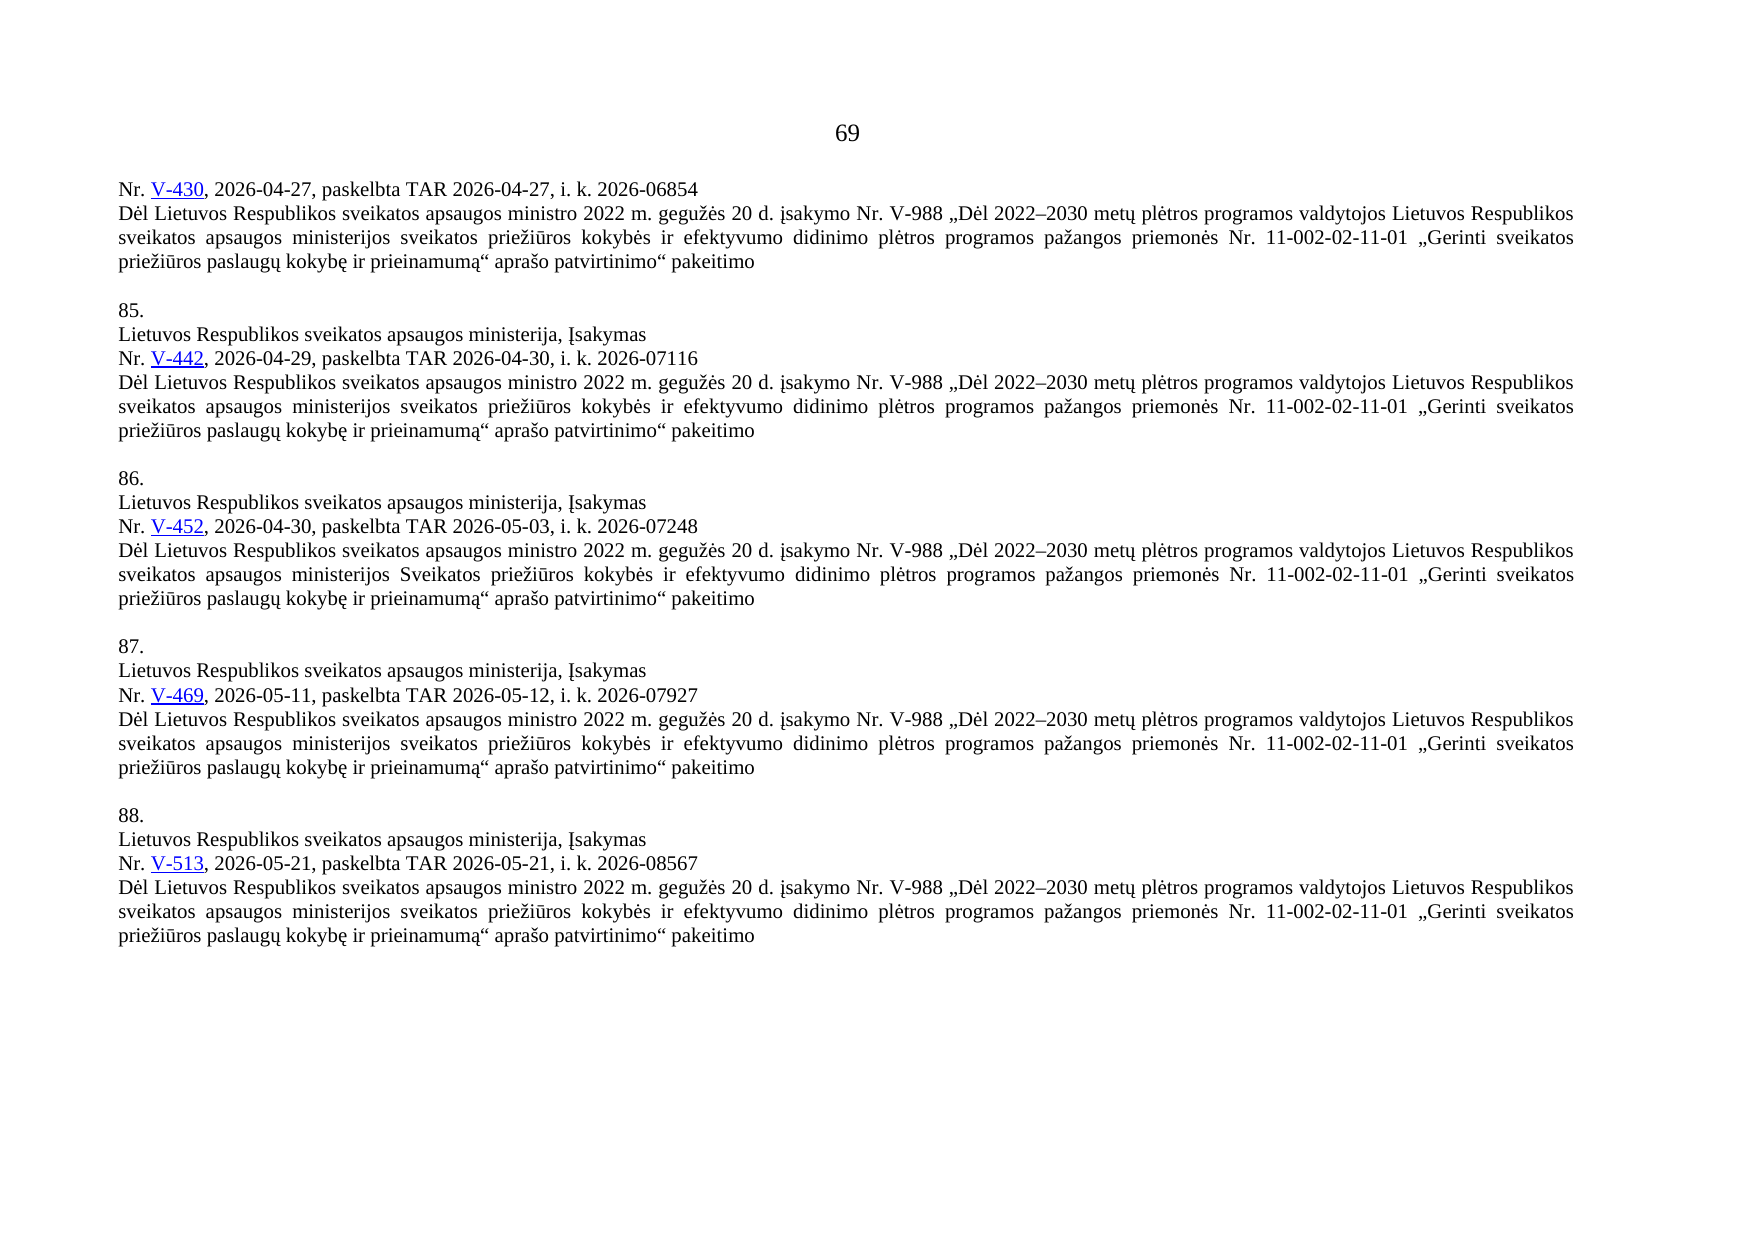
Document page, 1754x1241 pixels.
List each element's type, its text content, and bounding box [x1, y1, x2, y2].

text 85. [118, 297, 1577, 322]
text Lietuvos Respublikos sveikatos apsaugos ministerija, Įsakymas [118, 322, 1577, 346]
text Dėl Lietuvos Respublikos sveikatos apsaugos ministro 2022 m. gegužės 20 d. įsakymo Nr. V-988 „Dėl 2022–2030 metų plėtros programos valdytojos Lietuvos Respublikos sveikatos apsaugos ministerijos sveikatos priežiūros kokybės ir efektyvumo didinimo plėtros programos pažangos priemonės Nr. 11-002-02-11-01 „Gerinti sveikatos priežiūros paslaugų kokybę ir prieinamumą“ aprašo patvirtinimo“ pakeitimo [118, 201, 1577, 273]
text Nr. V-430, 2026-04-27, paskelbta TAR 2026-04-27, i. k. 2026-06854 [118, 177, 1577, 201]
text 87. [118, 634, 1577, 658]
text Lietuvos Respublikos sveikatos apsaugos ministerija, Įsakymas [118, 658, 1577, 682]
text Nr. V-452, 2026-04-30, paskelbta TAR 2026-05-03, i. k. 2026-07248 [118, 514, 1577, 538]
text 88. [118, 803, 1577, 827]
text Dėl Lietuvos Respublikos sveikatos apsaugos ministro 2022 m. gegužės 20 d. įsakymo Nr. V-988 „Dėl 2022–2030 metų plėtros programos valdytojos Lietuvos Respublikos sveikatos apsaugos ministerijos sveikatos priežiūros kokybės ir efektyvumo didinimo plėtros programos pažangos priemonės Nr. 11-002-02-11-01 „Gerinti sveikatos priežiūros paslaugų kokybę ir prieinamumą“ aprašo patvirtinimo“ pakeitimo [118, 370, 1577, 442]
text Dėl Lietuvos Respublikos sveikatos apsaugos ministro 2022 m. gegužės 20 d. įsakymo Nr. V-988 „Dėl 2022–2030 metų plėtros programos valdytojos Lietuvos Respublikos sveikatos apsaugos ministerijos sveikatos priežiūros kokybės ir efektyvumo didinimo plėtros programos pažangos priemonės Nr. 11-002-02-11-01 „Gerinti sveikatos priežiūros paslaugų kokybę ir prieinamumą“ aprašo patvirtinimo“ pakeitimo [118, 875, 1577, 947]
text Dėl Lietuvos Respublikos sveikatos apsaugos ministro 2022 m. gegužės 20 d. įsakymo Nr. V-988 „Dėl 2022–2030 metų plėtros programos valdytojos Lietuvos Respublikos sveikatos apsaugos ministerijos sveikatos priežiūros kokybės ir efektyvumo didinimo plėtros programos pažangos priemonės Nr. 11-002-02-11-01 „Gerinti sveikatos priežiūros paslaugų kokybę ir prieinamumą“ aprašo patvirtinimo“ pakeitimo [118, 707, 1577, 779]
text 86. [118, 466, 1577, 490]
text Nr. V-469, 2026-05-11, paskelbta TAR 2026-05-12, i. k. 2026-07927 [118, 682, 1577, 707]
text Nr. V-513, 2026-05-21, paskelbta TAR 2026-05-21, i. k. 2026-08567 [118, 851, 1577, 875]
text Lietuvos Respublikos sveikatos apsaugos ministerija, Įsakymas [118, 490, 1577, 514]
text Lietuvos Respublikos sveikatos apsaugos ministerija, Įsakymas [118, 827, 1577, 851]
text Nr. V-442, 2026-04-29, paskelbta TAR 2026-04-30, i. k. 2026-07116 [118, 346, 1577, 370]
text Dėl Lietuvos Respublikos sveikatos apsaugos ministro 2022 m. gegužės 20 d. įsakymo Nr. V-988 „Dėl 2022–2030 metų plėtros programos valdytojos Lietuvos Respublikos sveikatos apsaugos ministerijos Sveikatos priežiūros kokybės ir efektyvumo didinimo plėtros programos pažangos priemonės Nr. 11-002-02-11-01 „Gerinti sveikatos priežiūros paslaugų kokybę ir prieinamumą“ aprašo patvirtinimo“ pakeitimo [118, 538, 1577, 610]
